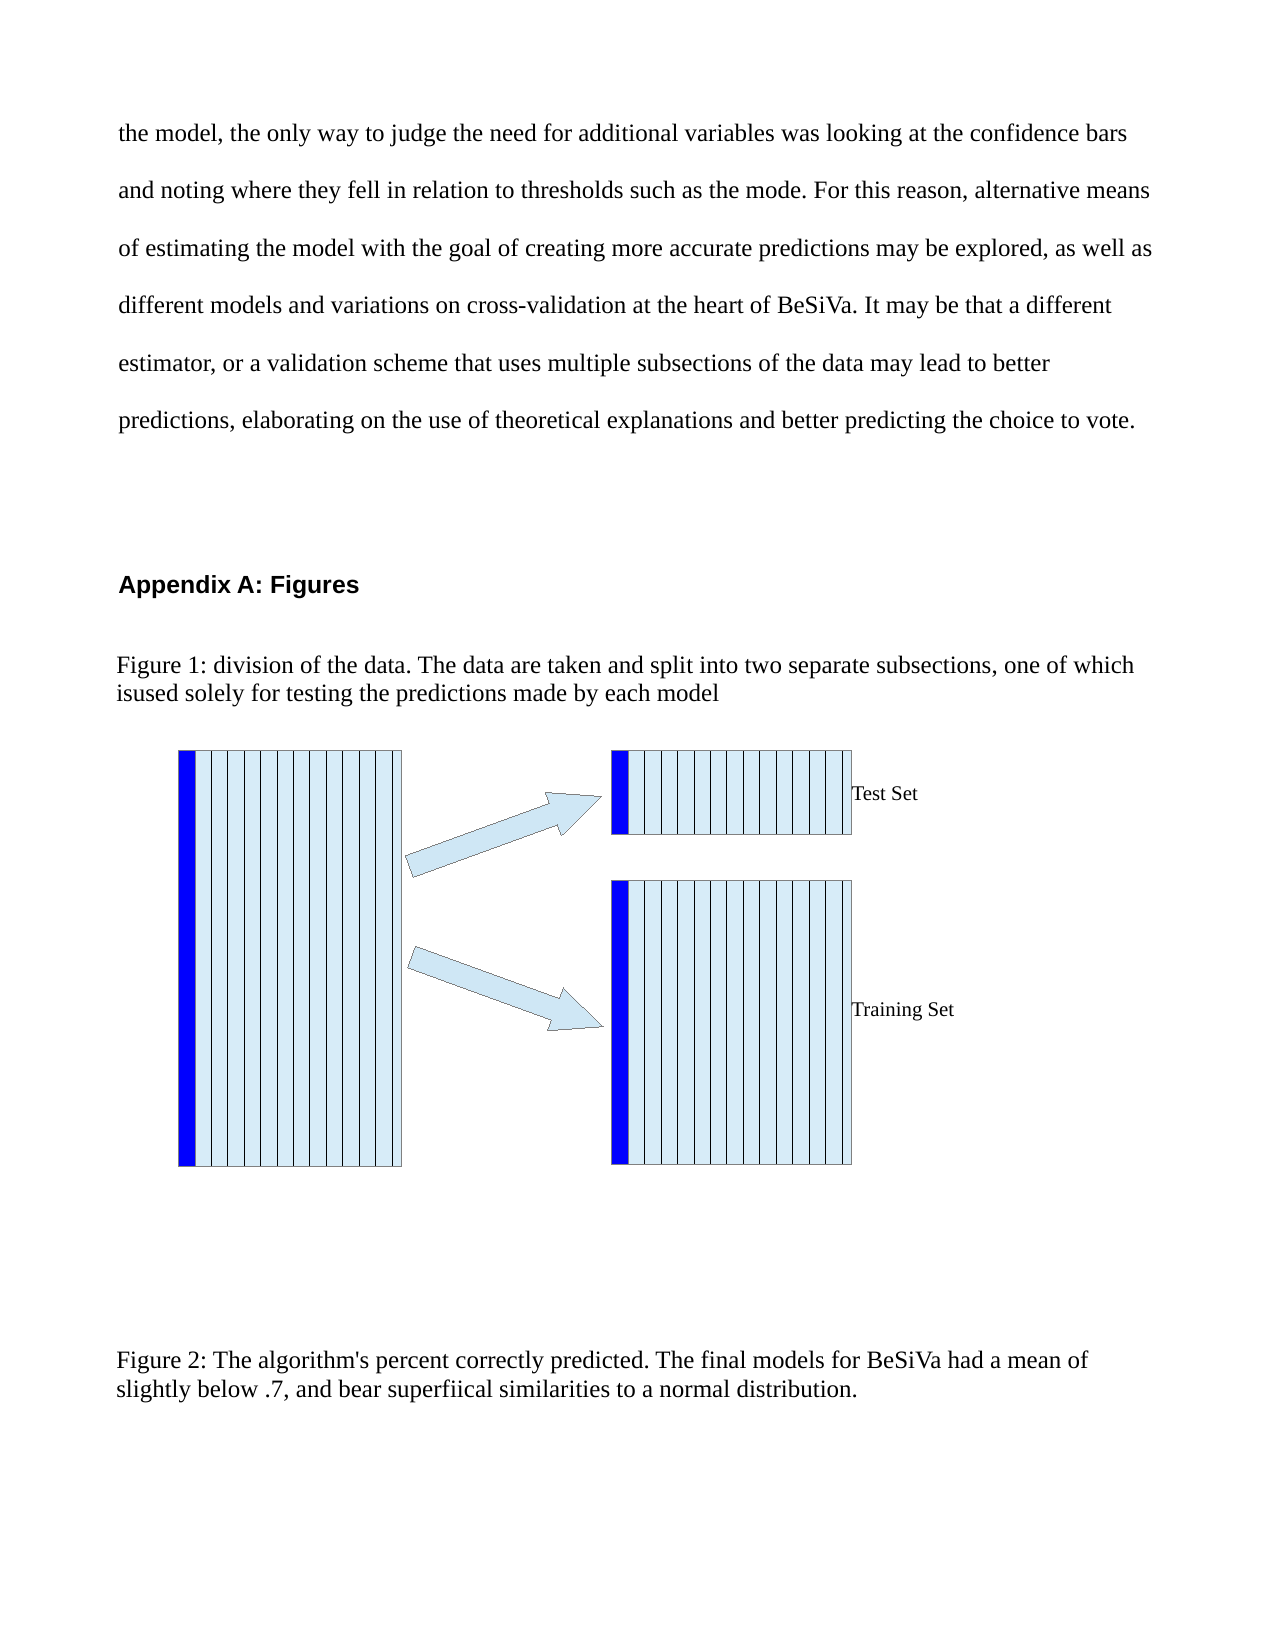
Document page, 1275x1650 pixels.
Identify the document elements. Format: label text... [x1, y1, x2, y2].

subtitle Appendix A: Figures [118, 571, 1157, 599]
text the model, the only way to judge the need for additional variables was looking at the confidence bars and noting where they fell in relation to thresholds such as the mode. For this reason, alternative means of estimating the model with the goal of creating more accurate predictions may be explored, as well as different models and variations on cross-validation at the heart of BeSiVa. It may be that a different estimator, or a validation scheme that uses multiple subsections of the data may lead to better predictions, elaborating on the use of theoretical explanations and better predicting the choice to vote. [118, 118, 1157, 434]
